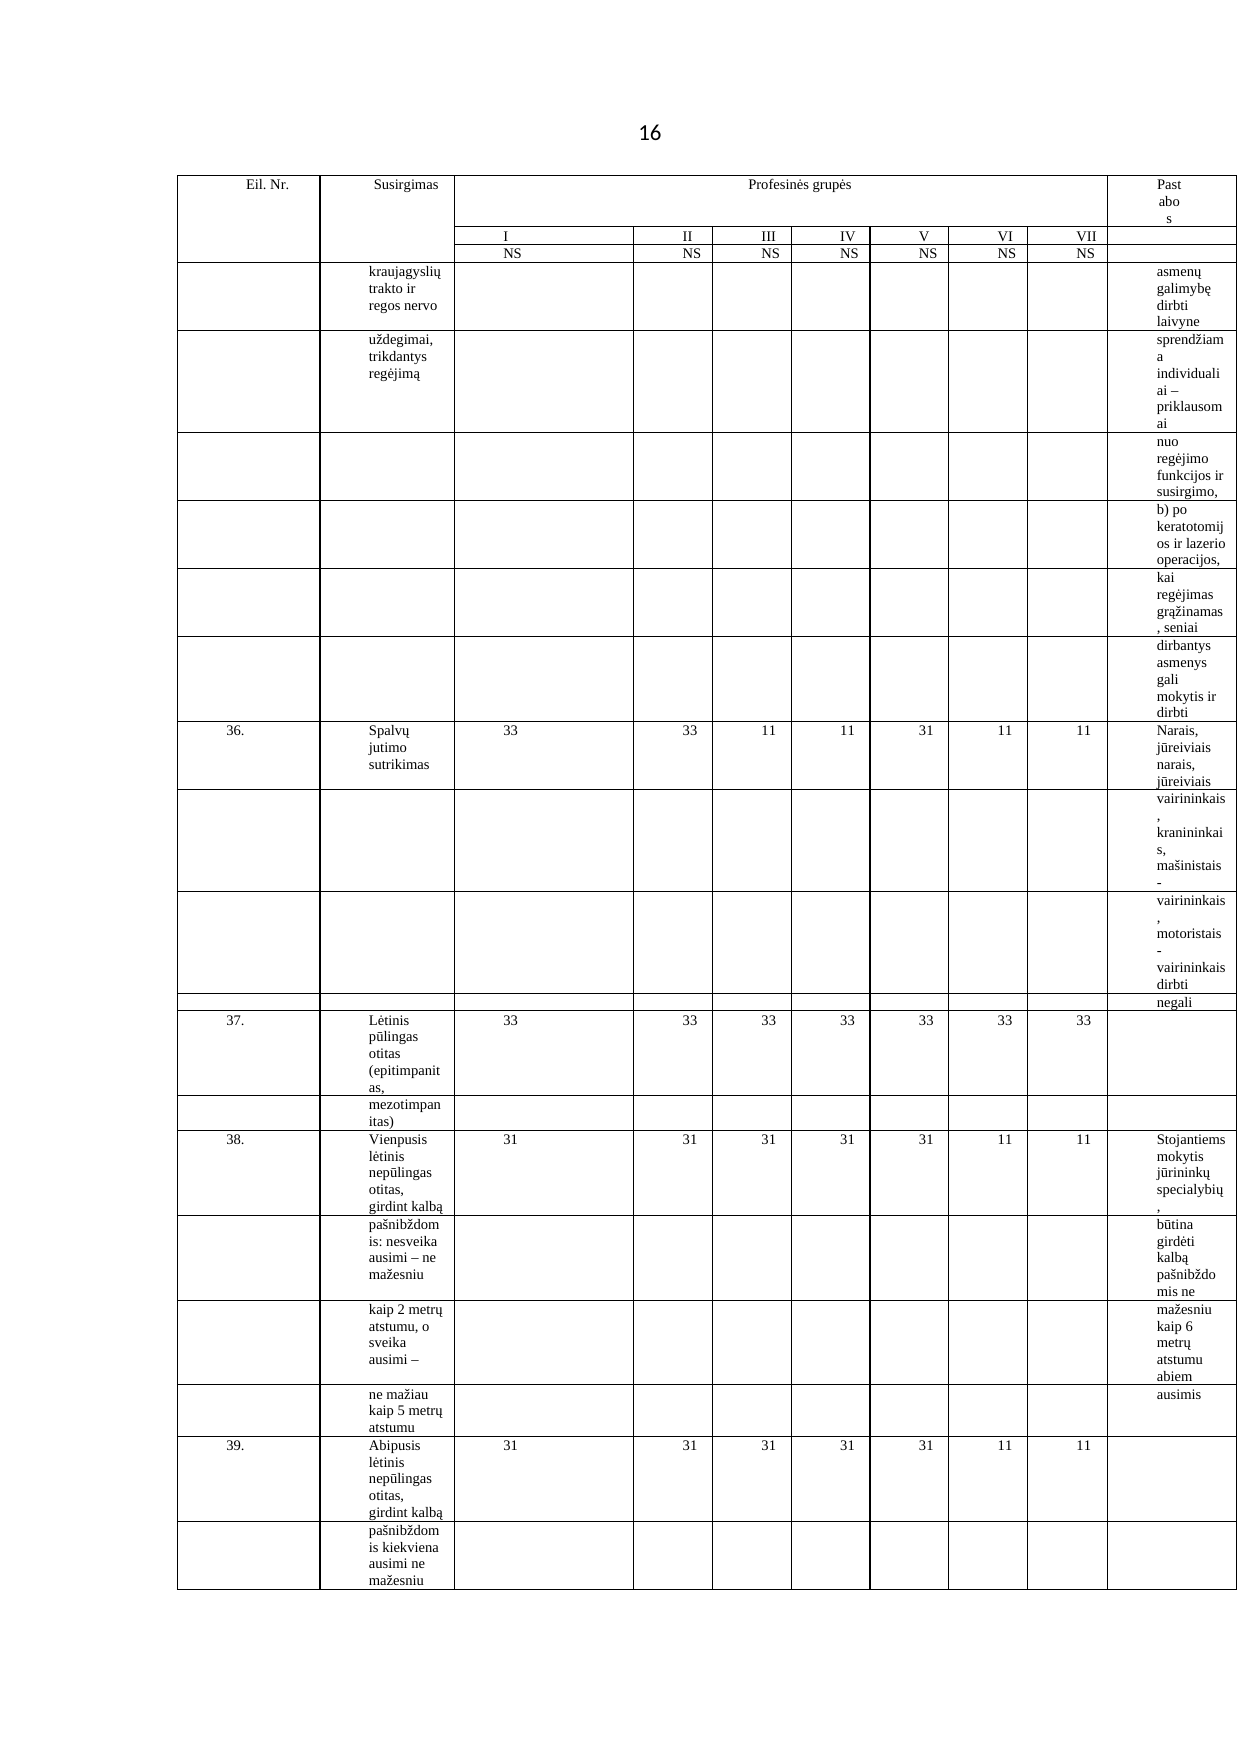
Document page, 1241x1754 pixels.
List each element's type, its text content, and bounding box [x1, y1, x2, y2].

table_cell [792, 331, 869, 432]
table_cell 31 [713, 1131, 791, 1214]
table_cell 11 [713, 722, 791, 789]
table_cell pašnibždomis kiekviena ausimi ne mažesniu [321, 1522, 454, 1589]
table_cell [634, 1096, 712, 1130]
table_cell asmenų galimybę dirbti laivyne [1108, 263, 1236, 330]
table_cell [455, 1216, 633, 1299]
table_cell [949, 892, 1027, 992]
table_cell [949, 1385, 1027, 1436]
table_cell 33 [455, 1011, 633, 1095]
table_cell [1028, 892, 1107, 992]
table_cell [321, 433, 454, 500]
table_cell Abipusis lėtinis nepūlingas otitas, girdint kalbą [321, 1437, 454, 1521]
table_cell [321, 994, 454, 1010]
table_cell kaip 2 metrų atstumu, o sveika ausimi – [321, 1301, 454, 1384]
table_cell [871, 1522, 948, 1589]
table_cell [792, 433, 869, 500]
table_cell [949, 1522, 1027, 1589]
table_cell [1028, 433, 1107, 500]
table_cell [949, 433, 1027, 500]
table_cell [178, 994, 319, 1010]
table_cell [792, 637, 869, 721]
table_cell [713, 569, 791, 636]
table_cell [949, 1096, 1027, 1130]
table_cell [713, 433, 791, 500]
table_cell [178, 790, 319, 891]
table_cell [1028, 1385, 1107, 1436]
table_cell [949, 994, 1027, 1010]
table_cell Narais, jūreiviais narais, jūreiviais [1108, 722, 1236, 789]
table_cell NS [455, 245, 633, 262]
table_cell būtina girdėti kalbą pašnibždomis ne [1108, 1216, 1236, 1299]
table_cell 31 [792, 1131, 869, 1214]
table_cell V [871, 227, 948, 244]
table_cell [1108, 227, 1236, 244]
table_cell II [634, 227, 712, 244]
table_cell [1028, 331, 1107, 432]
table_cell [634, 892, 712, 992]
table_cell [1108, 1522, 1236, 1589]
table_cell [871, 1385, 948, 1436]
table_cell 11 [1028, 1437, 1107, 1521]
table_cell [455, 892, 633, 992]
table_cell [713, 994, 791, 1010]
table_cell mezotimpanitas) [321, 1096, 454, 1130]
table_cell [871, 569, 948, 636]
table_cell III [713, 227, 791, 244]
table_cell [634, 1301, 712, 1384]
table_cell [792, 1522, 869, 1589]
table_cell 33 [634, 722, 712, 789]
table_cell [792, 1385, 869, 1436]
table_cell [178, 501, 319, 568]
table_cell VII [1028, 227, 1107, 244]
table_cell [713, 331, 791, 432]
table_cell [634, 1385, 712, 1436]
table_cell [455, 433, 633, 500]
table_header Susirgimas [321, 176, 454, 262]
table_cell [949, 790, 1027, 891]
table_cell NS [949, 245, 1027, 262]
table_cell [178, 433, 319, 500]
table_cell [455, 637, 633, 721]
table_cell kraujagyslių trakto ir regos nervo [321, 263, 454, 330]
table_cell 11 [792, 722, 869, 789]
table_cell 31 [455, 1131, 633, 1214]
table_cell [321, 892, 454, 992]
table_cell 36. [178, 722, 319, 789]
table_cell [1028, 1096, 1107, 1130]
table_cell [321, 790, 454, 891]
table_cell ausimis [1108, 1385, 1236, 1436]
table_cell [792, 994, 869, 1010]
table_cell NS [713, 245, 791, 262]
table_cell [949, 331, 1027, 432]
table_cell [949, 501, 1027, 568]
table_cell [178, 331, 319, 432]
table_cell [871, 263, 948, 330]
table_cell kai regėjimas grąžinamas, seniai [1108, 569, 1236, 636]
table_cell [949, 1216, 1027, 1299]
table_cell 33 [634, 1011, 712, 1095]
table_cell 37. [178, 1011, 319, 1095]
table_cell [949, 637, 1027, 721]
table_cell [949, 263, 1027, 330]
table_cell [1028, 263, 1107, 330]
table_cell 31 [871, 1437, 948, 1521]
table_cell [634, 790, 712, 891]
table_cell b) po keratotomijos ir lazerio operacijos, [1108, 501, 1236, 568]
table_cell 31 [871, 722, 948, 789]
table_cell 11 [1028, 722, 1107, 789]
table_cell [455, 331, 633, 432]
table_cell [634, 263, 712, 330]
table_cell 31 [713, 1437, 791, 1521]
table_cell [1028, 637, 1107, 721]
table_cell 33 [871, 1011, 948, 1095]
table_cell [1028, 790, 1107, 891]
table_cell nuo regėjimo funkcijos ir susirgimo, [1108, 433, 1236, 500]
table_cell [713, 1385, 791, 1436]
table_cell [713, 1301, 791, 1384]
table_cell Lėtinis pūlingas otitas (epitimpanitas, [321, 1011, 454, 1095]
table_cell [871, 637, 948, 721]
table_cell 39. [178, 1437, 319, 1521]
table_cell [1108, 245, 1236, 262]
table_cell [321, 637, 454, 721]
table_cell [1028, 569, 1107, 636]
table_cell [178, 1216, 319, 1299]
table_cell uždegimai, trikdantys regėjimą [321, 331, 454, 432]
table_cell [321, 501, 454, 568]
table_cell 38. [178, 1131, 319, 1214]
table_cell Vienpusis lėtinis nepūlingas otitas, girdint kalbą [321, 1131, 454, 1214]
table_cell [949, 569, 1027, 636]
table_cell 31 [634, 1131, 712, 1214]
table_cell NS [1028, 245, 1107, 262]
table_cell dirbantys asmenys gali mokytis ir dirbti [1108, 637, 1236, 721]
table_cell [634, 501, 712, 568]
table_cell [1028, 1301, 1107, 1384]
table_cell vairininkais, kranininkais, mašinistais- [1108, 790, 1236, 891]
table_cell [792, 892, 869, 992]
table_cell mažesniu kaip 6 metrų atstumu abiem [1108, 1301, 1236, 1384]
table_cell [455, 263, 633, 330]
table_cell [792, 1096, 869, 1130]
table_cell [713, 790, 791, 891]
table_cell [713, 501, 791, 568]
table_cell 33 [713, 1011, 791, 1095]
table_cell [1028, 501, 1107, 568]
table_cell 33 [455, 722, 633, 789]
table_cell VI [949, 227, 1027, 244]
table_cell ne mažiau kaip 5 metrų atstumu [321, 1385, 454, 1436]
table_header Eil. Nr. [178, 176, 319, 262]
table_cell [871, 331, 948, 432]
table_cell [178, 892, 319, 992]
table_cell [178, 637, 319, 721]
table_cell [713, 1522, 791, 1589]
table_cell 33 [792, 1011, 869, 1095]
table_cell [455, 790, 633, 891]
table_cell [178, 569, 319, 636]
table_cell [455, 569, 633, 636]
table_cell [871, 433, 948, 500]
table_cell [455, 1096, 633, 1130]
table_cell negali [1108, 994, 1236, 1010]
table_cell [1028, 1216, 1107, 1299]
table_cell [321, 569, 454, 636]
table_cell [178, 1385, 319, 1436]
table_cell [871, 1301, 948, 1384]
table_cell [634, 1522, 712, 1589]
table_cell vairininkais, motoristais-vairininkais dirbti [1108, 892, 1236, 992]
table_cell [792, 1216, 869, 1299]
table_cell NS [634, 245, 712, 262]
table_cell NS [792, 245, 869, 262]
table_cell NS [871, 245, 948, 262]
table_cell [792, 569, 869, 636]
table_cell [871, 892, 948, 992]
table_cell [713, 892, 791, 992]
table_header Profesinės grupės [455, 176, 1107, 226]
table_cell 31 [792, 1437, 869, 1521]
table_cell [713, 637, 791, 721]
table_cell [949, 1301, 1027, 1384]
table_cell [1028, 1522, 1107, 1589]
table_header Pastabos [1108, 176, 1236, 226]
table_cell [792, 790, 869, 891]
table_cell [1028, 994, 1107, 1010]
table_cell 11 [949, 1437, 1027, 1521]
table_cell [871, 1096, 948, 1130]
table_cell 31 [455, 1437, 633, 1521]
table_cell pašnibždomis: nesveika ausimi – ne mažesniu [321, 1216, 454, 1299]
table_cell [792, 1301, 869, 1384]
table_cell [713, 1216, 791, 1299]
table_cell [713, 263, 791, 330]
table_cell 33 [1028, 1011, 1107, 1095]
table_cell 31 [634, 1437, 712, 1521]
table_cell [1108, 1437, 1236, 1521]
table_cell I [455, 227, 633, 244]
table_cell [792, 263, 869, 330]
table_cell sprendžiama individualiai – priklausomai [1108, 331, 1236, 432]
table_cell Stojantiems mokytis jūrininkų specialybių, [1108, 1131, 1236, 1214]
table_cell [178, 1301, 319, 1384]
table_cell [455, 501, 633, 568]
table_cell [1108, 1011, 1236, 1095]
table_cell [455, 1385, 633, 1436]
table_cell Spalvų jutimo sutrikimas [321, 722, 454, 789]
table_cell [871, 501, 948, 568]
table_cell [455, 994, 633, 1010]
table_cell 11 [949, 1131, 1027, 1214]
table_cell 33 [949, 1011, 1027, 1095]
table_cell [178, 1522, 319, 1589]
table_cell [634, 433, 712, 500]
table_cell [713, 1096, 791, 1130]
table_cell [634, 331, 712, 432]
table_cell [455, 1301, 633, 1384]
table_cell [634, 569, 712, 636]
table_cell [871, 790, 948, 891]
table_cell 31 [871, 1131, 948, 1214]
table_cell [178, 1096, 319, 1130]
table_cell [871, 1216, 948, 1299]
table_cell IV [792, 227, 869, 244]
table_cell [634, 994, 712, 1010]
table_cell [178, 263, 319, 330]
table_cell 11 [949, 722, 1027, 789]
table_cell [1108, 1096, 1236, 1130]
table_cell [871, 994, 948, 1010]
table_cell [634, 637, 712, 721]
table_cell [634, 1216, 712, 1299]
table_cell [455, 1522, 633, 1589]
table_cell [792, 501, 869, 568]
table_cell 11 [1028, 1131, 1107, 1214]
